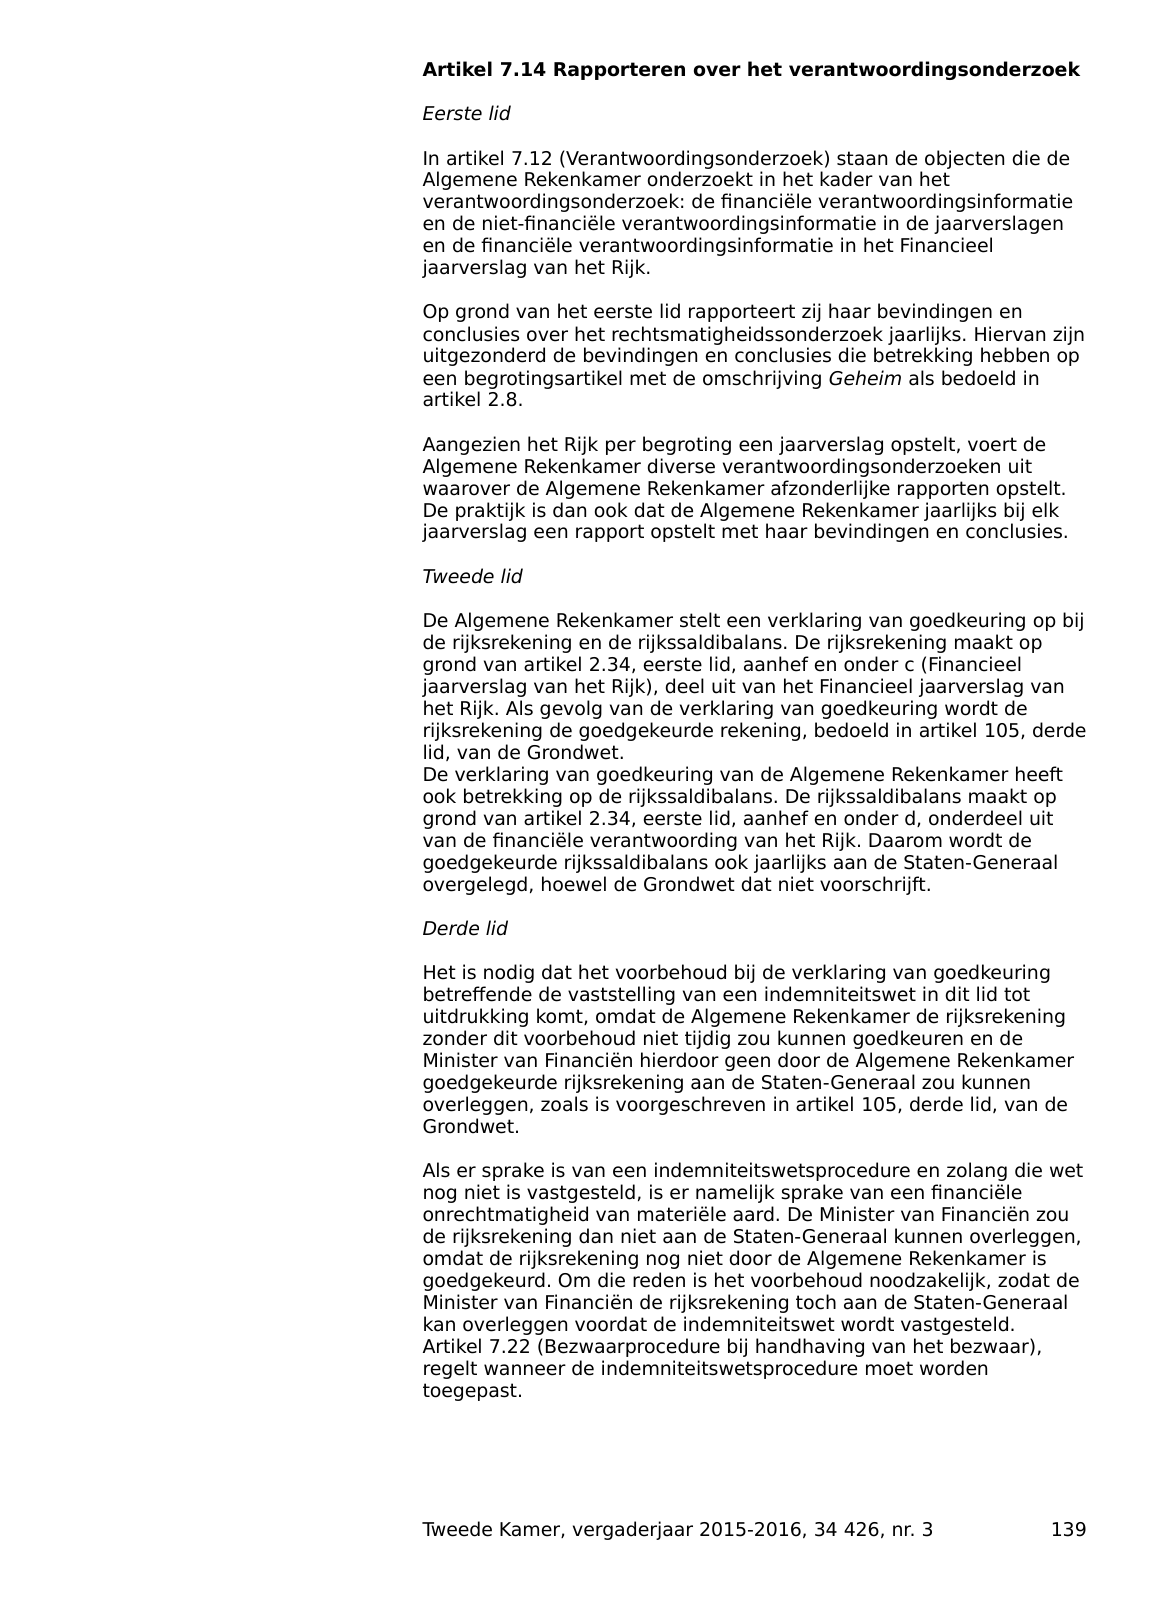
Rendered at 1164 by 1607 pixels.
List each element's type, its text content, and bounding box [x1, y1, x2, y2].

subtitle Derde lid [422, 918, 1087, 940]
subtitle Eerste lid [422, 103, 1087, 125]
text Aangezien het Rijk per begroting een jaarverslag opstelt, voert de Algemene Rekenkamer diverse verantwoordingsonderzoeken uit waarover de Algemene Rekenkamer afzonderlijke rapporten opstelt. De praktijk is dan ook dat de Algemene Rekenkamer jaarlijks bij elk jaarverslag een rapport opstelt met haar bevindingen en conclusies. [422, 433, 1087, 543]
text Als er sprake is van een indemniteitswetsprocedure en zolang die wet nog niet is vastgesteld, is er namelijk sprake van een financiële onrechtmatigheid van materiële aard. De Minister van Financiën zou de rijksrekening dan niet aan de Staten-Generaal kunnen overleggen, omdat de rijksrekening nog niet door de Algemene Rekenkamer is goedgekeurd. Om die reden is het voorbehoud noodzakelijk, zodat de Minister van Financiën de rijksrekening toch aan de Staten-Generaal kan overleggen voordat de indemniteitswet wordt vastgesteld. Artikel 7.22 (Bezwaarprocedure bij handhaving van het bezwaar), regelt wanneer de indemniteitswetsprocedure moet worden toegepast. [422, 1160, 1087, 1402]
text De verklaring van goedkeuring van de Algemene Rekenkamer heeft ook betrekking op de rijkssaldibalans. De rijkssaldibalans maakt op grond van artikel 2.34, eerste lid, aanhef en onder d, onderdeel uit van de financiële verantwoording van het Rijk. Daarom wordt de goedgekeurde rijkssaldibalans ook jaarlijks aan de Staten-Generaal overgelegd, hoewel de Grondwet dat niet voorschrijft. [422, 764, 1087, 896]
subtitle Artikel 7.14 Rapporteren over het verantwoordingsonderzoek [422, 59, 1087, 81]
text De Algemene Rekenkamer stelt een verklaring van goedkeuring op bij de rijksrekening en de rijkssaldibalans. De rijksrekening maakt op grond van artikel 2.34, eerste lid, aanhef en onder c (Financieel jaarverslag van het Rijk), deel uit van het Financieel jaarverslag van het Rijk. Als gevolg van de verklaring van goedkeuring wordt de rijksrekening de goedgekeurde rekening, bedoeld in artikel 105, derde lid, van de Grondwet. [422, 610, 1087, 764]
text Het is nodig dat het voorbehoud bij de verklaring van goedkeuring betreffende de vaststelling van een indemniteitswet in dit lid tot uitdrukking komt, omdat de Algemene Rekenkamer de rijksrekening zonder dit voorbehoud niet tijdig zou kunnen goedkeuren en de Minister van Financiën hierdoor geen door de Algemene Rekenkamer goedgekeurde rijksrekening aan de Staten-Generaal zou kunnen overleggen, zoals is voorgeschreven in artikel 105, derde lid, van de Grondwet. [422, 962, 1087, 1138]
subtitle Tweede lid [422, 566, 1087, 588]
text Op grond van het eerste lid rapporteert zij haar bevindingen en conclusies over het rechtsmatigheidssonderzoek jaarlijks. Hiervan zijn uitgezonderd de bevindingen en conclusies die betrekking hebben op een begrotingsartikel met de omschrijving Geheim als bedoeld in artikel 2.8. [422, 301, 1087, 411]
text In artikel 7.12 (Verantwoordingsonderzoek) staan de objecten die de Algemene Rekenkamer onderzoekt in het kader van het verantwoordingsonderzoek: de financiële verantwoordingsinformatie en de niet-financiële verantwoordingsinformatie in de jaarverslagen en de financiële verantwoordingsinformatie in het Financieel jaarverslag van het Rijk. [422, 147, 1087, 279]
